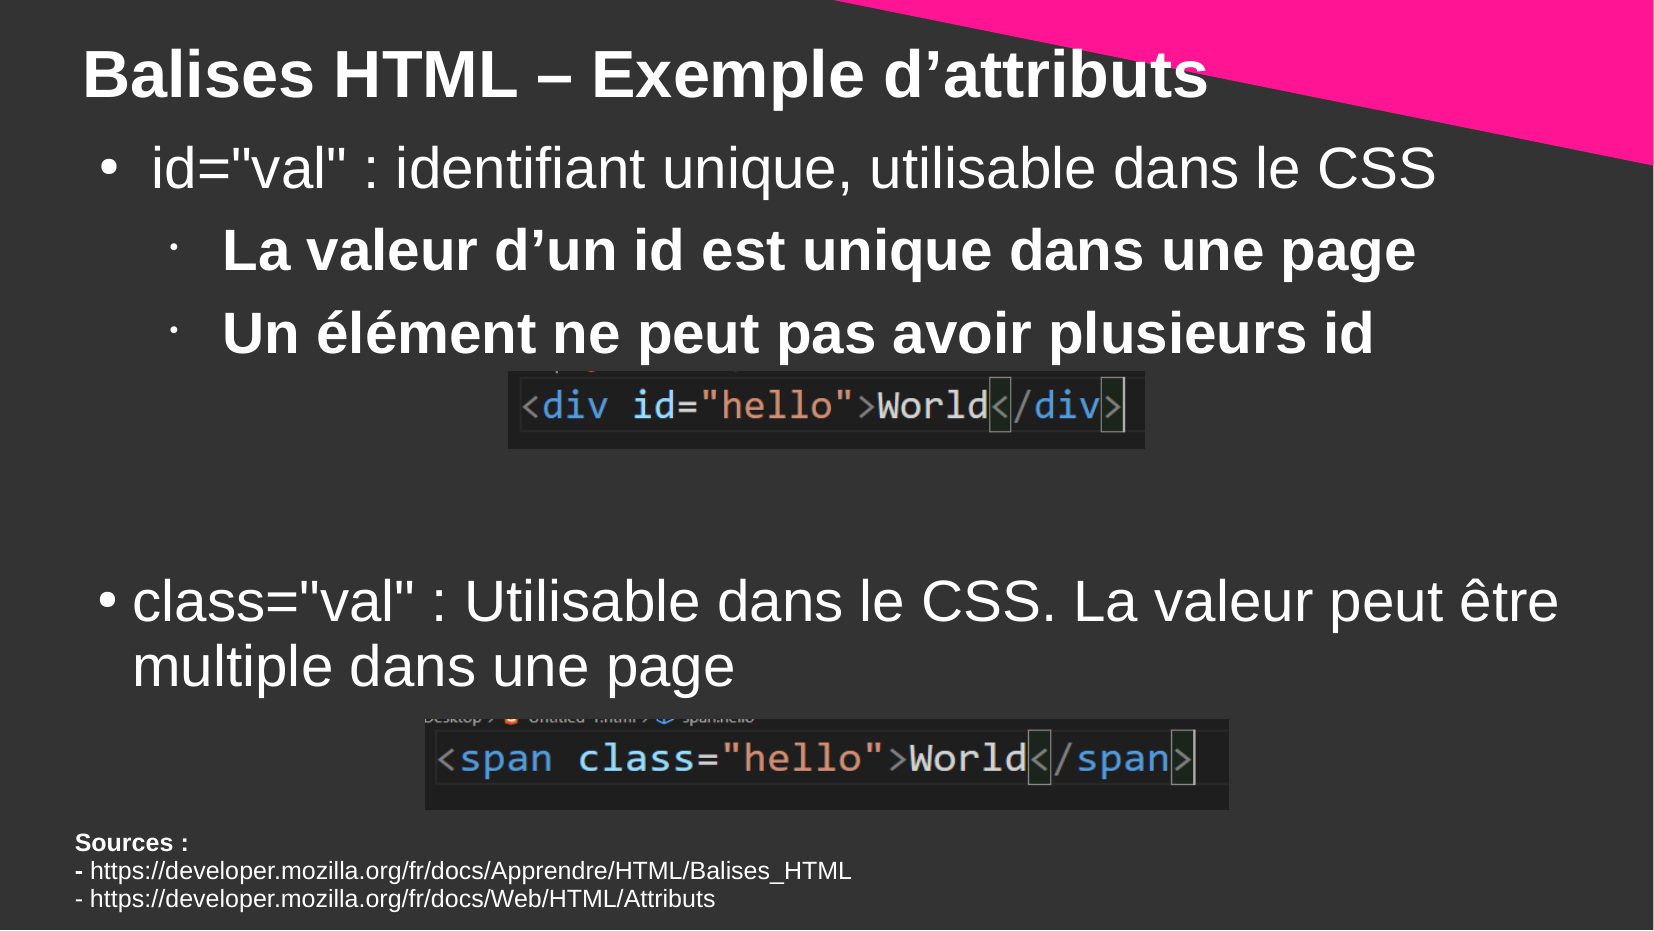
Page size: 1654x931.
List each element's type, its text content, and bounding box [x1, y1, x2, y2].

picture [508, 371, 1145, 449]
text_box [833, 0, 1654, 166]
list id="val" : identifiant unique, utilisable dans le CSS La valeur d’un id est unique dans une page Un élément ne peut pas avoir plusieurs id [80, 135, 1545, 367]
title Balises HTML – Exemple d’attributs [82, 37, 1288, 122]
picture [425, 719, 1229, 810]
text_box Sources : - https://developer.mozilla.org/fr/docs/Apprendre/HTML/Balises_HTML - https://developer.mozilla.org/fr/docs/Web/HTML/Attributs [59, 821, 1546, 920]
text_box class="val" : Utilisable dans le CSS. La valeur peut être multiple dans une page [82, 561, 1635, 772]
